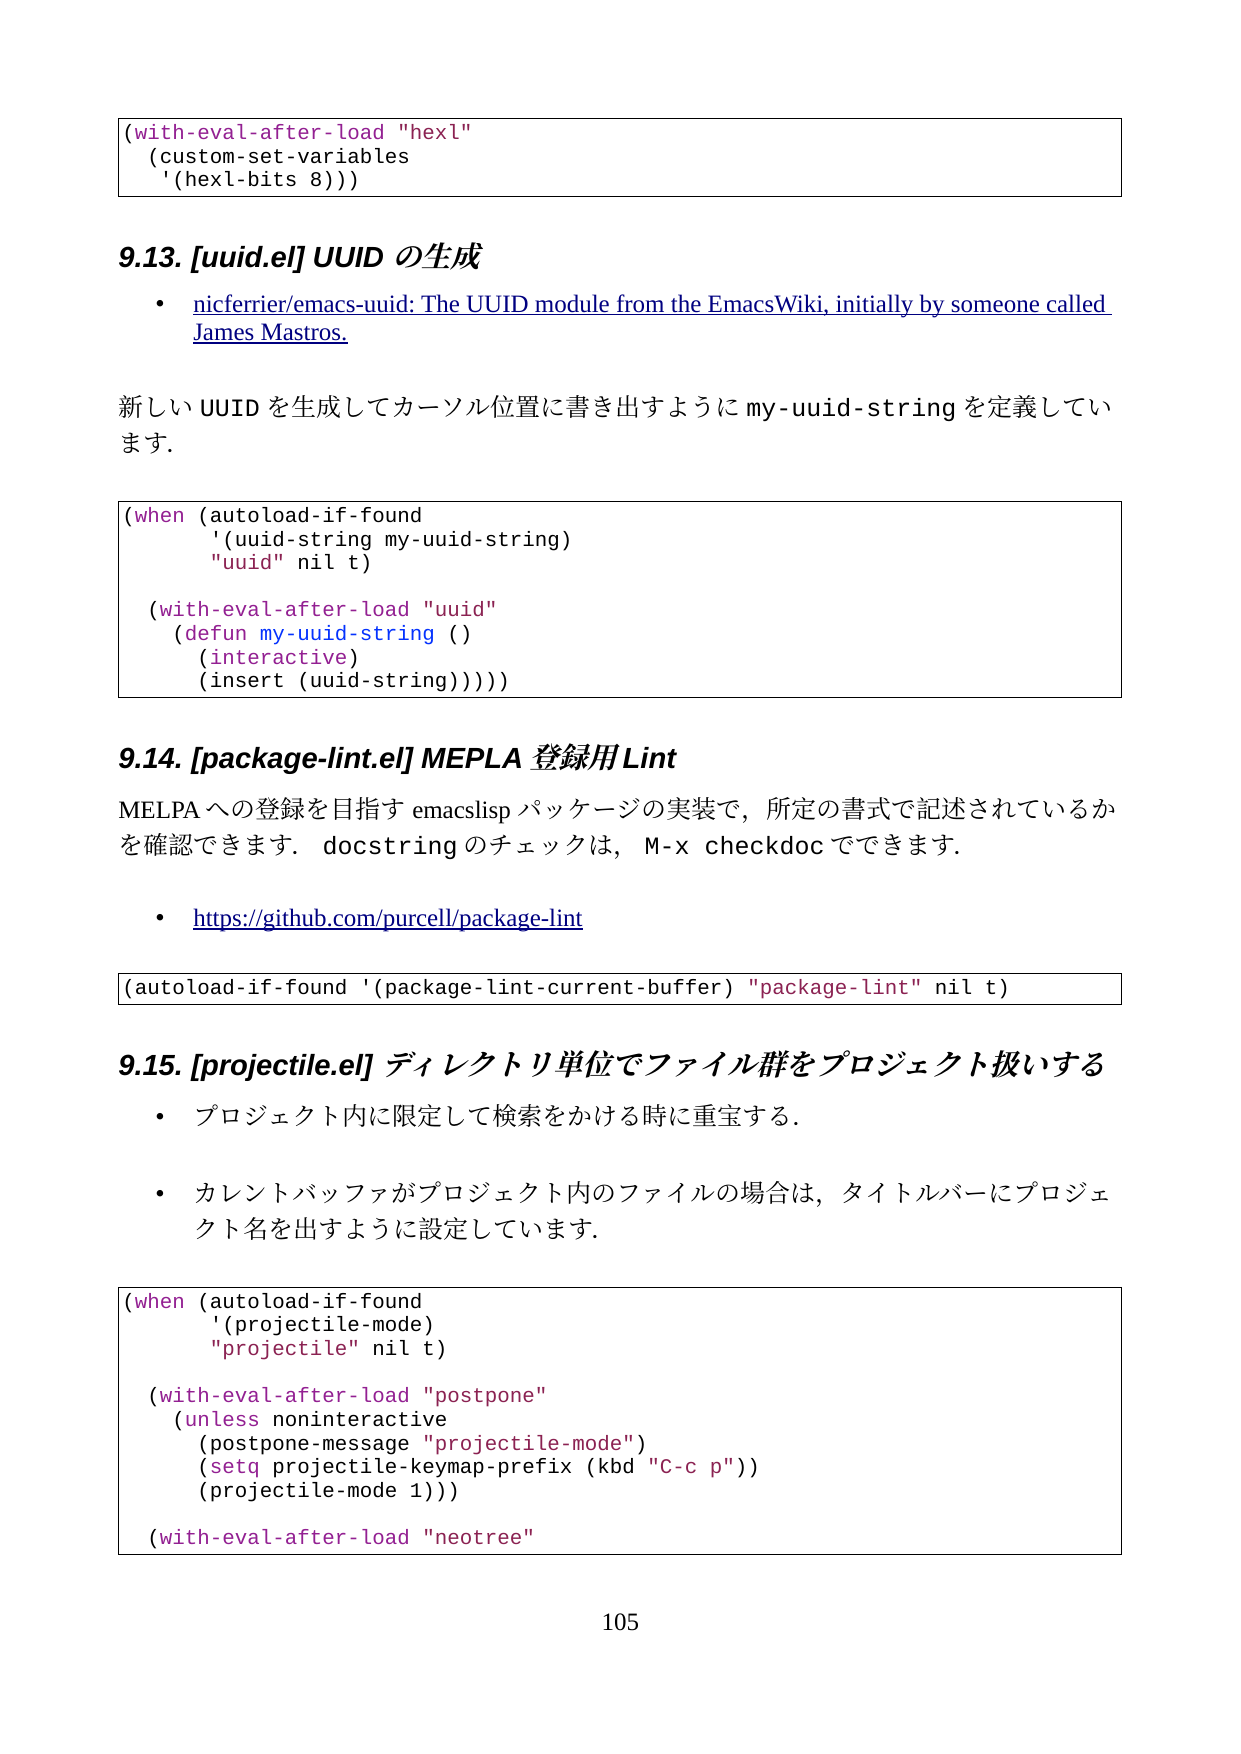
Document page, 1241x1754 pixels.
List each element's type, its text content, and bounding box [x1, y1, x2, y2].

text (autoload-if-found '(package-lint-current-buffer) "package-lint" nil t) [119, 974, 1121, 1004]
subtitle [package-lint.el] MEPLA登録用Lint [118, 735, 1122, 777]
text (interactive) [119, 643, 1121, 666]
text (defun my-uuid-string () [119, 619, 1121, 643]
text "uuid" nil t) [119, 548, 1121, 572]
text (with-eval-after-load "postpone" [119, 1381, 1121, 1405]
text (custom-set-variables [119, 142, 1121, 165]
text (insert (uuid-string))))) [119, 666, 1121, 697]
text (when (autoload-if-found [119, 502, 1121, 524]
list nicferrier/emacs-uuid: The UUID module from the EmacsWiki, initially by someone called James Mastros. [156, 289, 1122, 375]
list カレントバッファがプロジェクト内のファイルの場合は，タイトルバーにプロジェクト名を出すように設定しています． [156, 1174, 1122, 1274]
subtitle [projectile.el] ディレクトリ単位でファイル群をプロジェクト扱いする [118, 1042, 1122, 1084]
text '(hexl-bits 8))) [119, 165, 1121, 196]
text (setq projectile-keymap-prefix (kbd "C-c p")) [119, 1452, 1121, 1476]
text (postpone-message "projectile-mode") [119, 1429, 1121, 1452]
list プロジェクト内に限定して検索をかける時に重宝する． [156, 1097, 1122, 1161]
text (with-eval-after-load "neotree" [119, 1523, 1121, 1554]
text '(uuid-string my-uuid-string) [119, 524, 1121, 548]
text (unless noninteractive [119, 1405, 1121, 1429]
text 新しい UUID を生成してカーソル位置に書き出すように my-uuid-string を定義しています． [118, 387, 1122, 488]
subtitle [uuid.el] UUID の生成 [118, 234, 1122, 276]
text (projectile-mode 1))) [119, 1476, 1121, 1500]
text (with-eval-after-load "hexl" [119, 119, 1121, 142]
text MELPAへの登録を目指す emacslisp パッケージの実装で，所定の書式で記述されているかを確認できます． docstring のチェックは， M-x checkdoc でできます． [118, 790, 1122, 891]
text (with-eval-after-load "uuid" [119, 596, 1121, 619]
text "projectile" nil t) [119, 1334, 1121, 1358]
text '(projectile-mode) [119, 1311, 1121, 1334]
list https://github.com/purcell/package-lint [156, 903, 1122, 961]
text (when (autoload-if-found [119, 1288, 1121, 1311]
